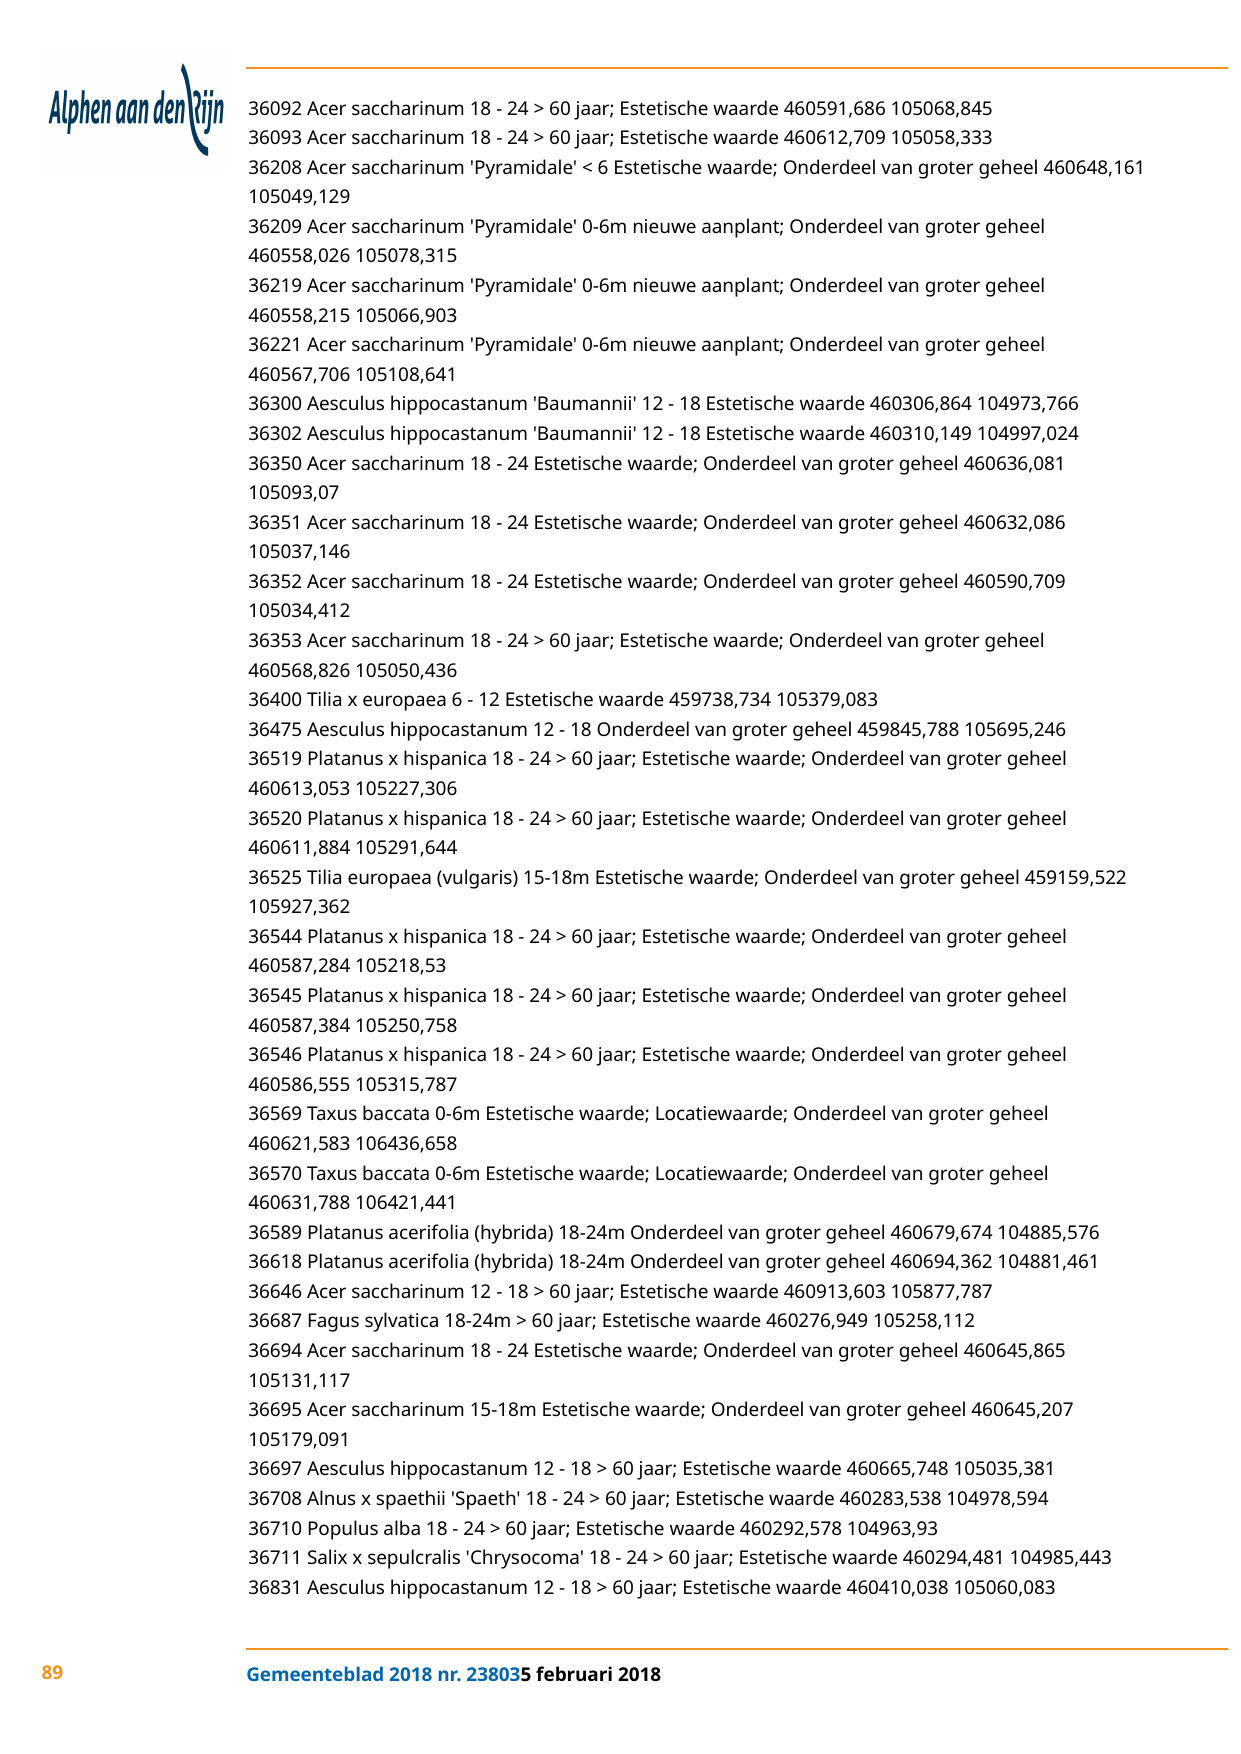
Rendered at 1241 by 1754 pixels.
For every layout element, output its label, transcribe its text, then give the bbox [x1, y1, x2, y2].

text 36352 Acer saccharinum 18 - 24 Estetische waarde; Onderdeel van groter geheel 460590,709 105034,412 [248, 568, 1152, 623]
text 36546 Platanus x hispanica 18 - 24 > 60 jaar; Estetische waarde; Onderdeel van groter geheel 460586,555 105315,787 [248, 1041, 1152, 1097]
text 36400 Tilia x europaea 6 - 12 Estetische waarde 459738,734 105379,083 [248, 686, 1152, 712]
text 36695 Acer saccharinum 15-18m Estetische waarde; Onderdeel van groter geheel 460645,207 105179,091 [248, 1396, 1152, 1452]
text 36570 Taxus baccata 0-6m Estetische waarde; Locatiewaarde; Onderdeel van groter geheel 460631,788 106421,441 [248, 1160, 1152, 1215]
text 36221 Acer saccharinum 'Pyramidale' 0-6m nieuwe aanplant; Onderdeel van groter geheel 460567,706 105108,641 [248, 331, 1152, 387]
text 36545 Platanus x hispanica 18 - 24 > 60 jaar; Estetische waarde; Onderdeel van groter geheel 460587,384 105250,758 [248, 982, 1152, 1038]
text 36618 Platanus acerifolia (hybrida) 18-24m Onderdeel van groter geheel 460694,362 104881,461 [248, 1248, 1152, 1274]
text 36300 Aesculus hippocastanum 'Baumannii' 12 - 18 Estetische waarde 460306,864 104973,766 [248, 391, 1152, 416]
text 36351 Acer saccharinum 18 - 24 Estetische waarde; Onderdeel van groter geheel 460632,086 105037,146 [248, 509, 1152, 564]
text 36687 Fagus sylvatica 18-24m > 60 jaar; Estetische waarde 460276,949 105258,112 [248, 1308, 1152, 1333]
text 36525 Tilia europaea (vulgaris) 15-18m Estetische waarde; Onderdeel van groter geheel 459159,522 105927,362 [248, 864, 1152, 919]
text 36092 Acer saccharinum 18 - 24 > 60 jaar; Estetische waarde 460591,686 105068,845 [248, 95, 1152, 121]
text 36350 Acer saccharinum 18 - 24 Estetische waarde; Onderdeel van groter geheel 460636,081 105093,07 [248, 450, 1152, 505]
text 36209 Acer saccharinum 'Pyramidale' 0-6m nieuwe aanplant; Onderdeel van groter geheel 460558,026 105078,315 [248, 213, 1152, 268]
text 36589 Platanus acerifolia (hybrida) 18-24m Onderdeel van groter geheel 460679,674 104885,576 [248, 1219, 1152, 1245]
text 36569 Taxus baccata 0-6m Estetische waarde; Locatiewaarde; Onderdeel van groter geheel 460621,583 106436,658 [248, 1101, 1152, 1156]
text 36544 Platanus x hispanica 18 - 24 > 60 jaar; Estetische waarde; Onderdeel van groter geheel 460587,284 105218,53 [248, 923, 1152, 978]
picture [41, 47, 231, 172]
text 36710 Populus alba 18 - 24 > 60 jaar; Estetische waarde 460292,578 104963,93 [248, 1515, 1152, 1541]
text 36302 Aesculus hippocastanum 'Baumannii' 12 - 18 Estetische waarde 460310,149 104997,024 [248, 420, 1152, 446]
text 36831 Aesculus hippocastanum 12 - 18 > 60 jaar; Estetische waarde 460410,038 105060,083 [248, 1574, 1152, 1600]
text 36646 Acer saccharinum 12 - 18 > 60 jaar; Estetische waarde 460913,603 105877,787 [248, 1278, 1152, 1304]
text 36208 Acer saccharinum 'Pyramidale' < 6 Estetische waarde; Onderdeel van groter geheel 460648,161 105049,129 [248, 154, 1152, 209]
text 36708 Alnus x spaethii 'Spaeth' 18 - 24 > 60 jaar; Estetische waarde 460283,538 104978,594 [248, 1485, 1152, 1511]
text 36711 Salix x sepulcralis 'Chrysocoma' 18 - 24 > 60 jaar; Estetische waarde 460294,481 104985,443 [248, 1544, 1152, 1570]
text 36475 Aesculus hippocastanum 12 - 18 Onderdeel van groter geheel 459845,788 105695,246 [248, 716, 1152, 742]
text 36697 Aesculus hippocastanum 12 - 18 > 60 jaar; Estetische waarde 460665,748 105035,381 [248, 1456, 1152, 1481]
text 36519 Platanus x hispanica 18 - 24 > 60 jaar; Estetische waarde; Onderdeel van groter geheel 460613,053 105227,306 [248, 746, 1152, 801]
text 36520 Platanus x hispanica 18 - 24 > 60 jaar; Estetische waarde; Onderdeel van groter geheel 460611,884 105291,644 [248, 805, 1152, 860]
text 36219 Acer saccharinum 'Pyramidale' 0-6m nieuwe aanplant; Onderdeel van groter geheel 460558,215 105066,903 [248, 272, 1152, 328]
text 36353 Acer saccharinum 18 - 24 > 60 jaar; Estetische waarde; Onderdeel van groter geheel 460568,826 105050,436 [248, 627, 1152, 683]
text 36093 Acer saccharinum 18 - 24 > 60 jaar; Estetische waarde 460612,709 105058,333 [248, 124, 1152, 150]
text 36694 Acer saccharinum 18 - 24 Estetische waarde; Onderdeel van groter geheel 460645,865 105131,117 [248, 1337, 1152, 1393]
